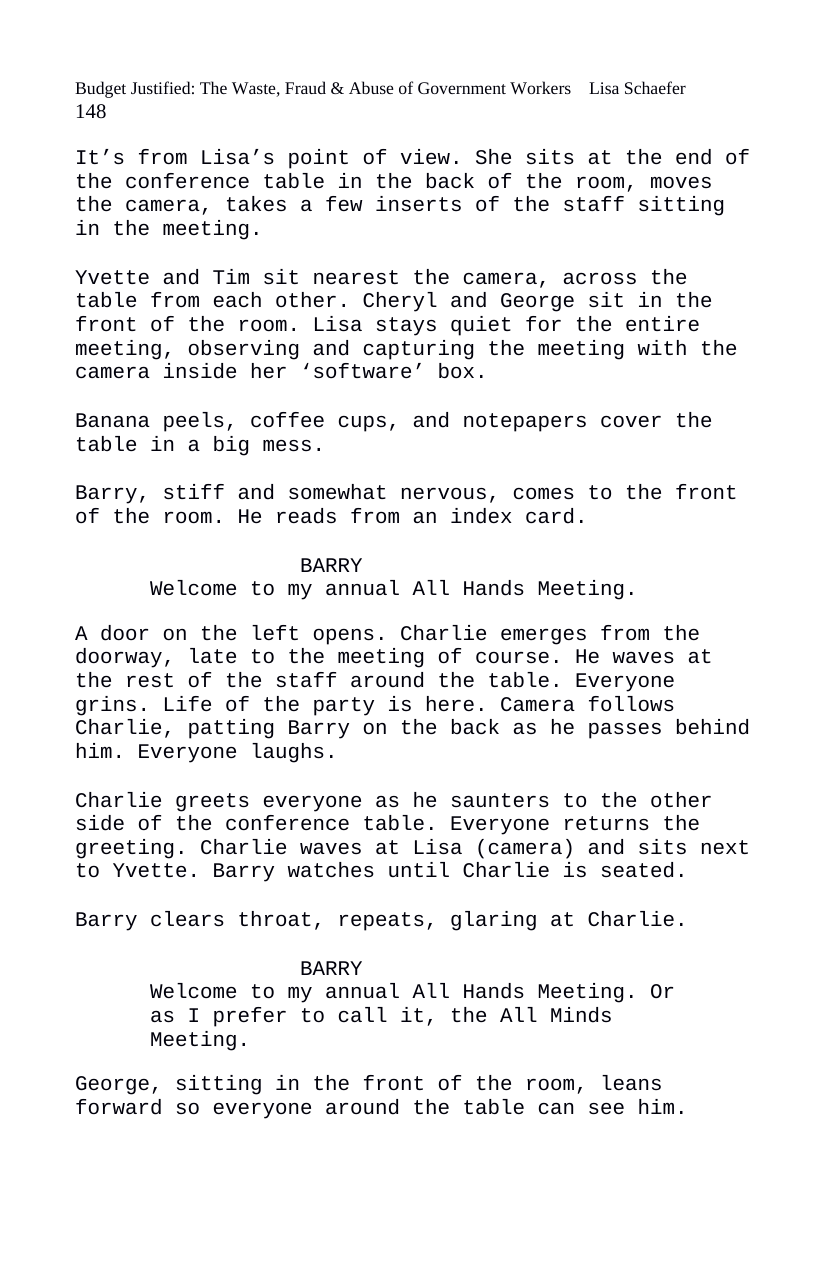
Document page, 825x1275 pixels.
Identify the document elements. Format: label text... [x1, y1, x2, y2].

text BARRY [75, 554, 750, 578]
text Barry, stiff and somewhat nervous, comes to the front of the room. He reads from an index card. [75, 482, 750, 529]
text George, sitting in the front of the room, leans forward so everyone around the table can see him. [75, 1073, 750, 1121]
text BARRY [75, 958, 750, 981]
text Yvette and Tim sit nearest the camera, across the table from each other. Cheryl and George sit in the front of the room. Lisa stays quiet for the entire meeting, observing and capturing the meeting with the camera inside her ‘software’ box. [75, 267, 750, 385]
text It’s from Lisa’s point of view. She sits at the end of the conference table in the back of the room, moves the camera, takes a few inserts of the staff sitting in the meeting. [75, 147, 750, 242]
text Welcome to my annual All Hands Meeting. [150, 578, 675, 602]
text Welcome to my annual All Hands Meeting. Or as I prefer to call it, the All Minds Meeting. [150, 981, 675, 1052]
text Banana peels, coffee cups, and notepapers cover the table in a big mess. [75, 410, 750, 457]
text Charlie greets everyone as he saunters to the other side of the conference table. Everyone returns the greeting. Charlie waves at Lisa (camera) and sits next to Yvette. Barry watches until Charlie is seated. [75, 789, 750, 884]
text A door on the left opens. Charlie emerges from the doorway, late to the meeting of course. He waves at the rest of the staff around the table. Everyone grins. Life of the party is here. Camera follows Charlie, patting Barry on the back as he passes behind him. Everyone laughs. [75, 623, 750, 764]
text Barry clears throat, repeats, glaring at Charlie. [75, 909, 750, 933]
